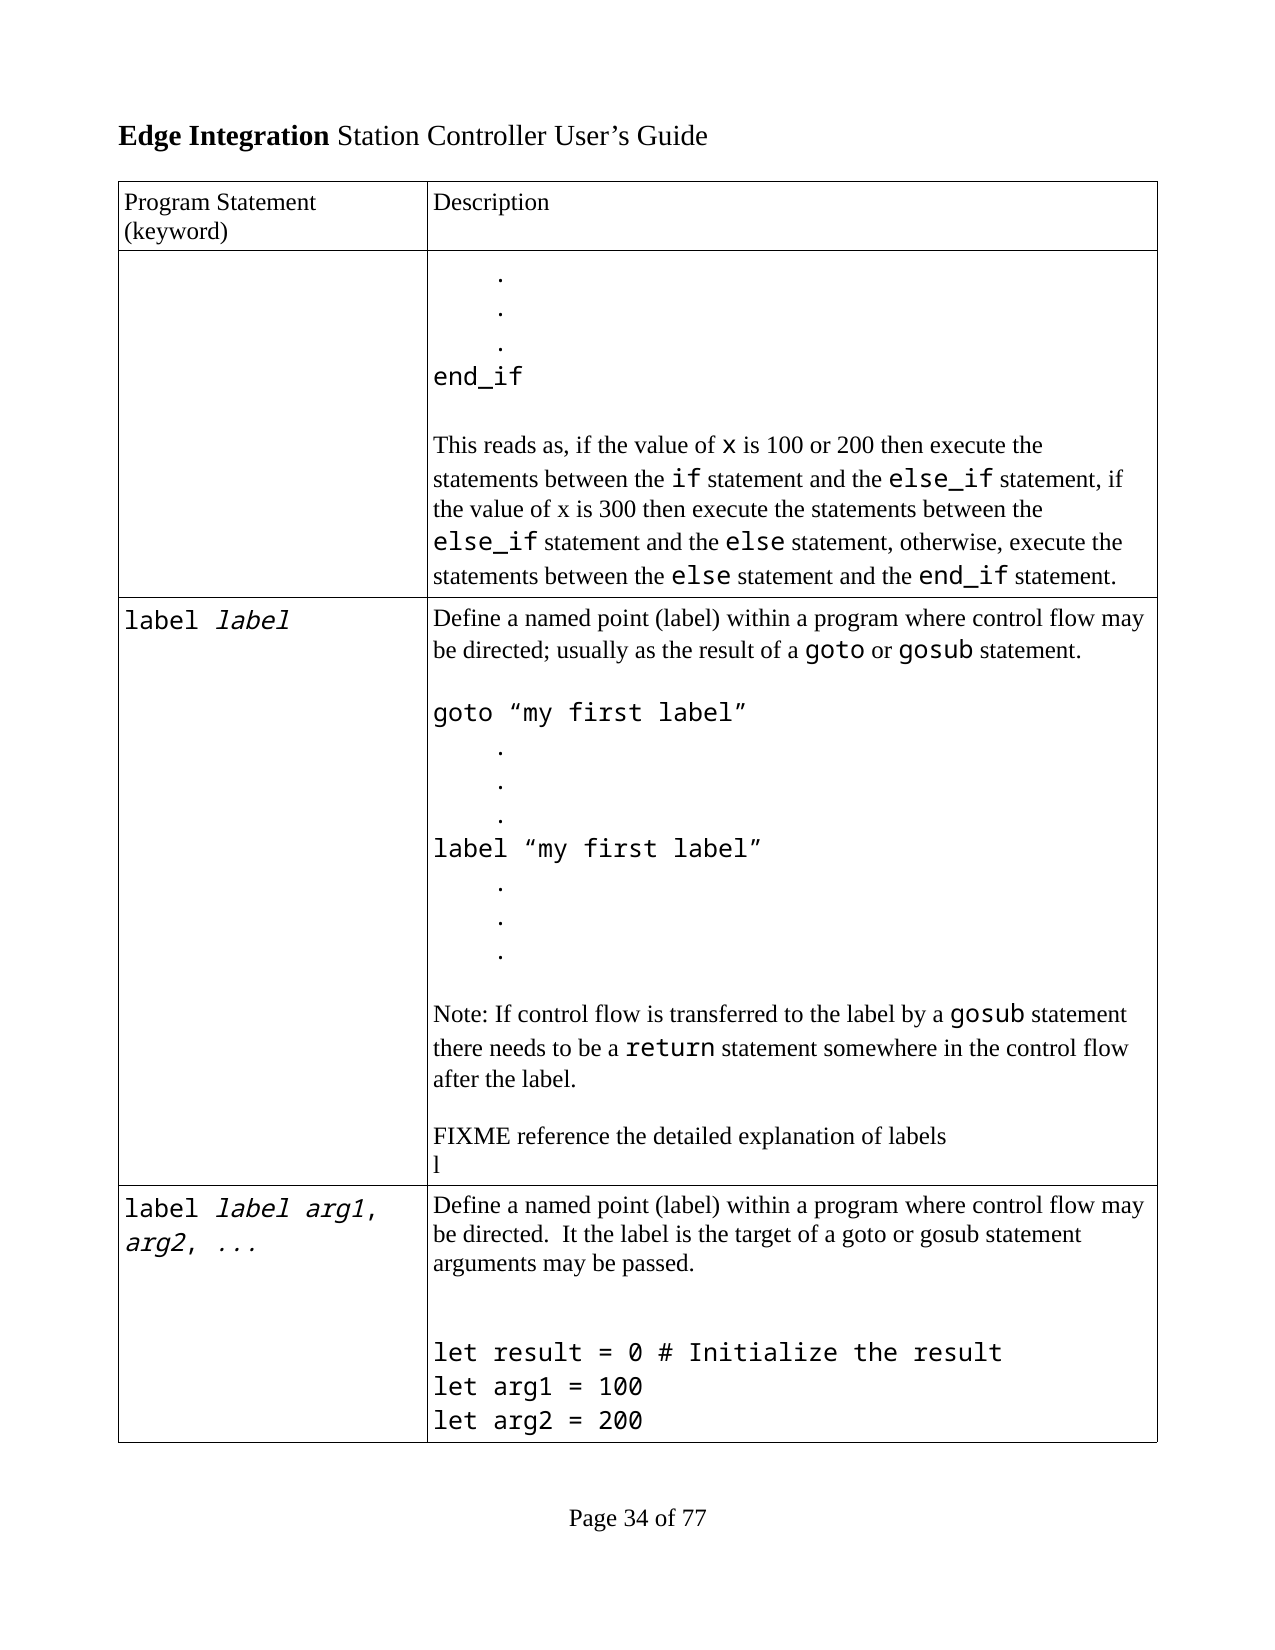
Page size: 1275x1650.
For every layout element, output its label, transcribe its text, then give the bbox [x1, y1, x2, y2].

table_cell label label [119, 598, 427, 1184]
table_header Program Statement (keyword) [119, 182, 427, 250]
table_cell Define a named point (label) within a program where control flow may be directed. It the label is the target of a goto or gosub statement arguments may be passed. let result = 0 # Initialize the result let arg1 = 100 let arg2 = 200 [428, 1186, 1157, 1442]
table_cell Define a named point (label) within a program where control flow may be directed; usually as the result of a goto or gosub statement. goto “my first label” . . . label “my first label” . . . Note: If control flow is transferred to the label by a gosub statement there needs to be a return statement somewhere in the control flow after the label. FIXME reference the detailed explanation of labels l [428, 598, 1157, 1184]
table_cell [119, 251, 427, 597]
table_cell label label arg1, arg2, ... [119, 1186, 427, 1442]
table_header Description [428, 182, 1157, 250]
table_cell . . . end_if This reads as, if the value of x is 100 or 200 then execute the statements between the if statement and the else_if statement, if the value of x is 300 then execute the statements between the else_if statement and the else statement, otherwise, execute the statements between the else statement and the end_if statement. [428, 251, 1157, 597]
